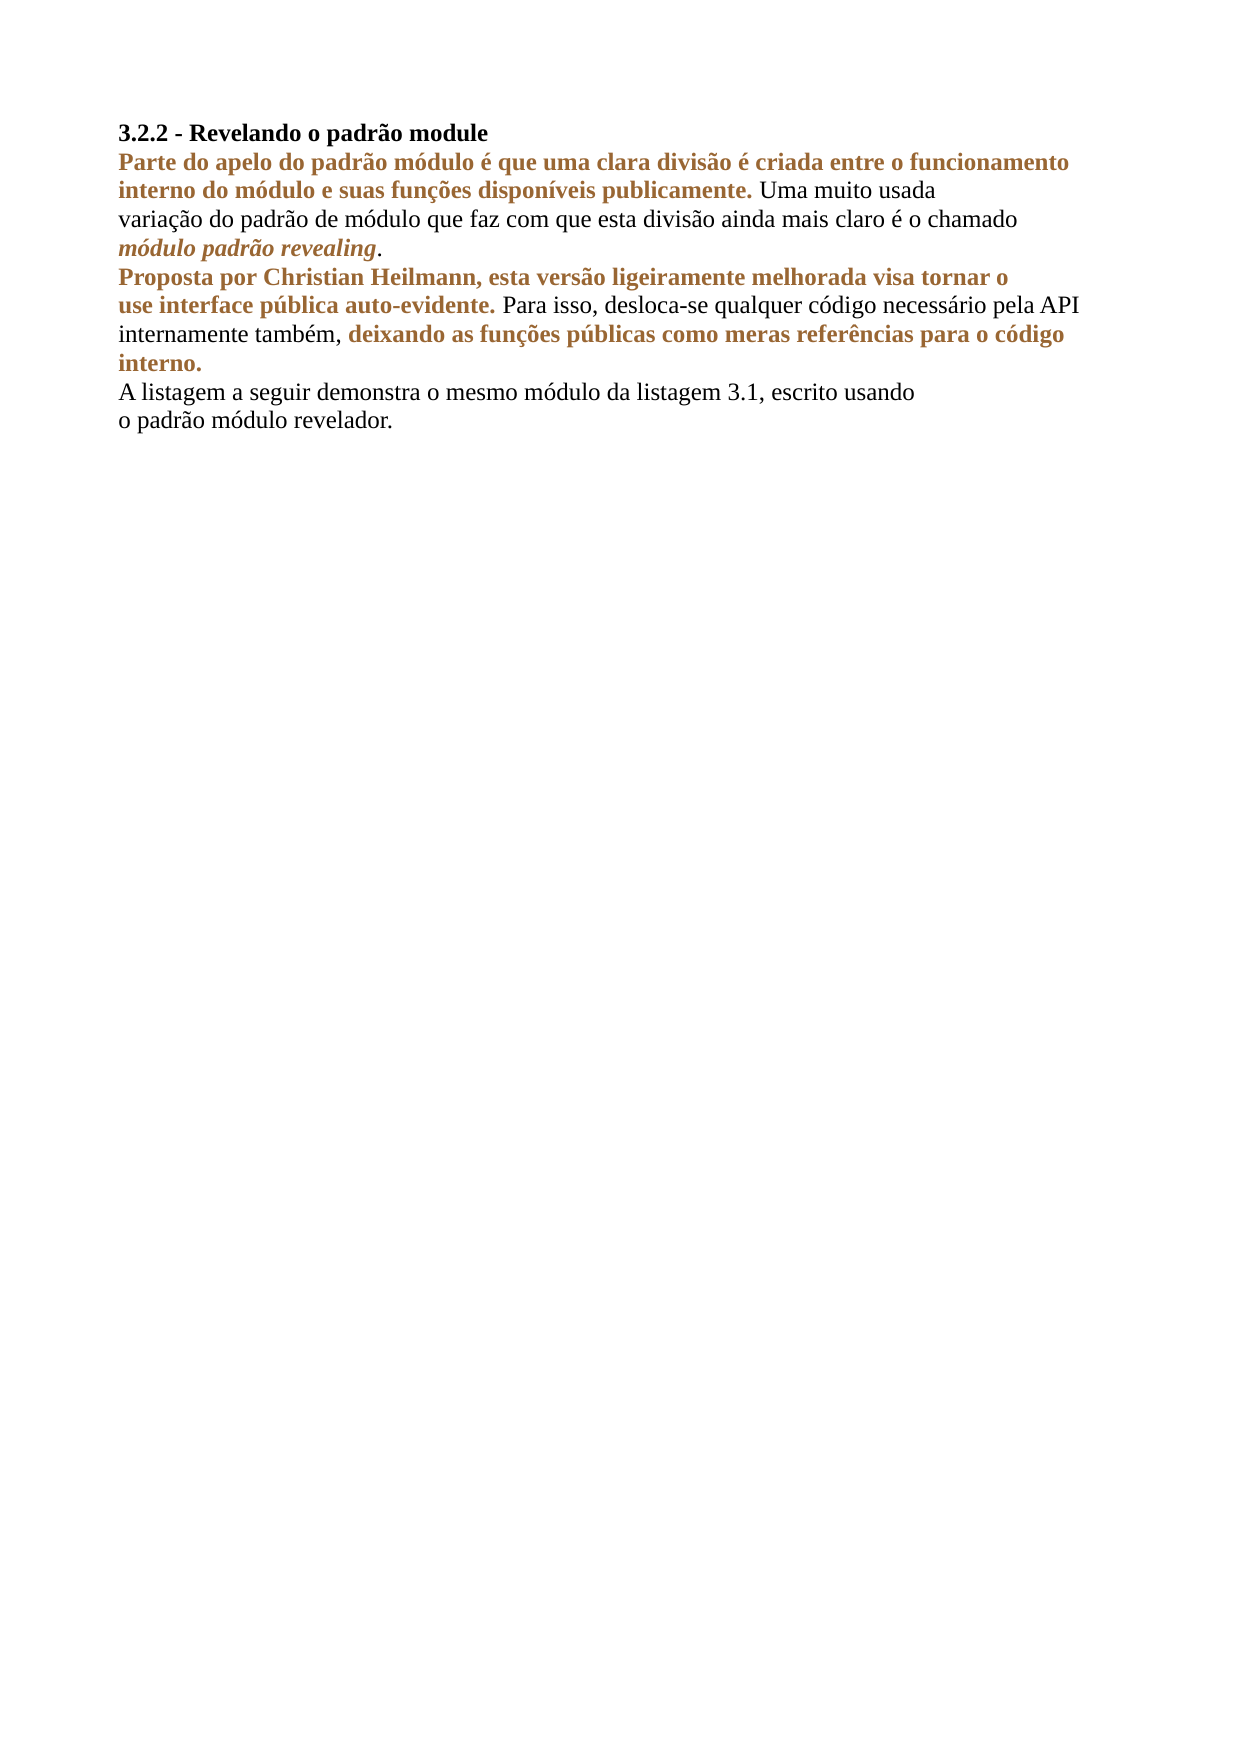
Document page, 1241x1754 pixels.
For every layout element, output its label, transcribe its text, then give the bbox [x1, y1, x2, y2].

text 3.2.2 - Revelando o padrão module Parte do apelo do padrão módulo é que uma clara divisão é criada entre o funcionamento interno do módulo e suas funções disponíveis publicamente. Uma muito usada variação do padrão de módulo que faz com que esta divisão ainda mais claro é o chamado módulo padrão revealing. Proposta por Christian Heilmann, esta versão ligeiramente melhorada visa tornar o use interface pública auto-evidente. Para isso, desloca-se qualquer código necessário pela API internamente também, deixando as funções públicas como meras referências para o código interno. A listagem a seguir demonstra o mesmo módulo da listagem 3.1, escrito usando o padrão módulo revelador. [118, 118, 1122, 434]
